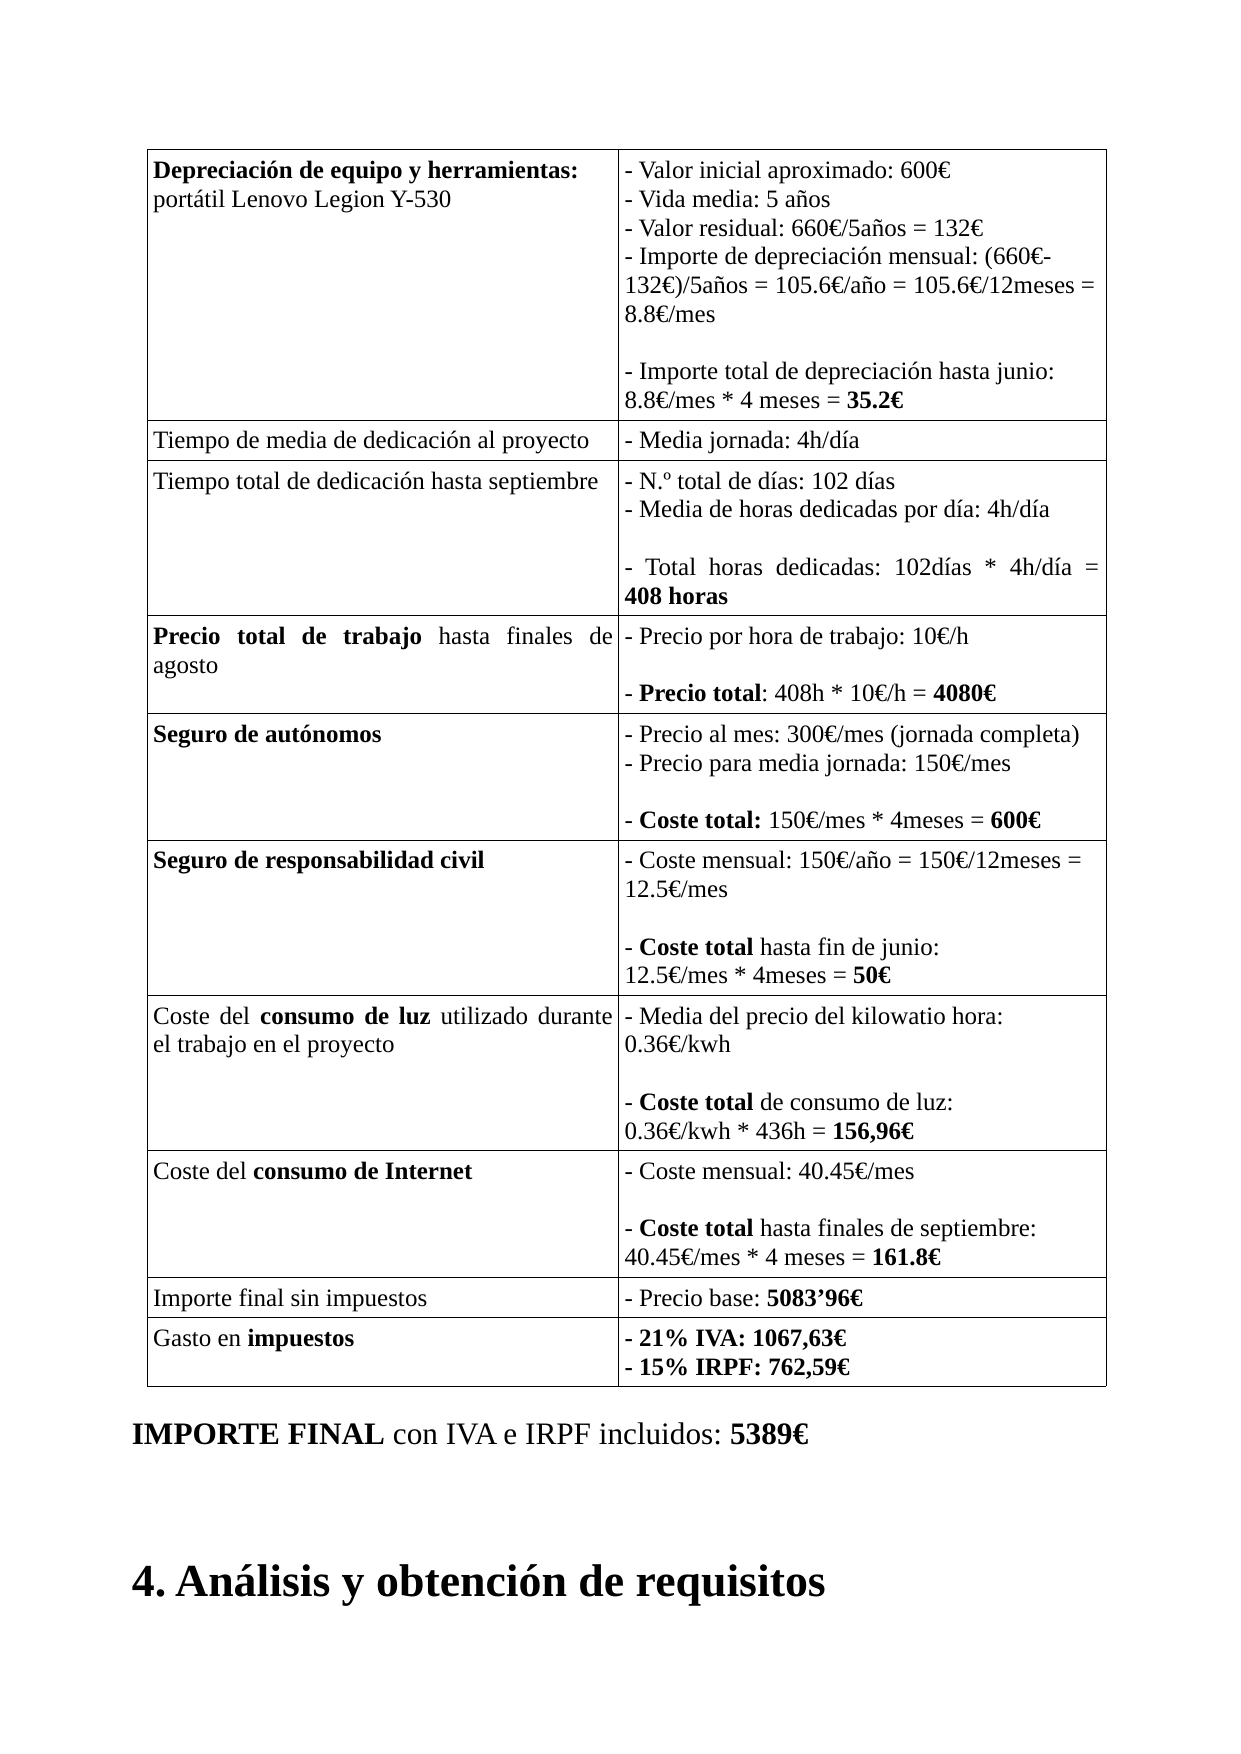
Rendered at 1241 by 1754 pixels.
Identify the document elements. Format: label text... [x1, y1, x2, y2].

table_cell - Coste mensual: 150€/año = 150€/12meses = 12.5€/mes - Coste total hasta fin de junio: 12.5€/mes * 4meses = 50€ [619, 841, 1106, 995]
table_cell - Precio al mes: 300€/mes (jornada completa) - Precio para media jornada: 150€/mes - Coste total: 150€/mes * 4meses = 600€ [619, 714, 1106, 839]
table_cell - N.º total de días: 102 días - Media de horas dedicadas por día: 4h/día - Total horas dedicadas: 102días * 4h/día = 408 horas [619, 461, 1106, 615]
table_header Depreciación de equipo y herramientas: portátil Lenovo Legion Y-530 [148, 150, 618, 419]
table_cell - Media del precio del kilowatio hora: 0.36€/kwh - Coste total de consumo de luz: 0.36€/kwh * 436h = 156,96€ [619, 996, 1106, 1150]
table_cell Importe final sin impuestos [148, 1278, 618, 1317]
table_cell Gasto en impuestos [148, 1318, 618, 1386]
table_cell Coste del consumo de Internet [148, 1151, 618, 1277]
table_cell - 21% IVA: 1067,63€ - 15% IRPF: 762,59€ [619, 1318, 1106, 1386]
table_cell Tiempo de media de dedicación al proyecto [148, 421, 618, 460]
table_cell - Precio base: 5083’96€ [619, 1278, 1106, 1317]
table_cell - Media jornada: 4h/día [619, 421, 1106, 460]
text 4. Análisis y obtención de requisitos [132, 1554, 1106, 1607]
table_cell Coste del consumo de luz utilizado durante el trabajo en el proyecto [148, 996, 618, 1150]
table_cell - Coste mensual: 40.45€/mes - Coste total hasta finales de septiembre: 40.45€/mes * 4 meses = 161.8€ [619, 1151, 1106, 1277]
table_cell Seguro de autónomos [148, 714, 618, 839]
table_cell - Precio por hora de trabajo: 10€/h - Precio total: 408h * 10€/h = 4080€ [619, 616, 1106, 713]
text IMPORTE FINAL con IVA e IRPF incluidos: 5389€ [132, 1415, 1106, 1451]
table_cell Tiempo total de dedicación hasta septiembre [148, 461, 618, 615]
table_cell Precio total de trabajo hasta finales de agosto [148, 616, 618, 713]
table_header - Valor inicial aproximado: 600€ - Vida media: 5 años - Valor residual: 660€/5años = 132€ - Importe de depreciación mensual: (660€- 132€)/5años = 105.6€/año = 105.6€/12meses = 8.8€/mes - Importe total de depreciación hasta junio: 8.8€/mes * 4 meses = 35.2€ [619, 150, 1106, 419]
table_cell Seguro de responsabilidad civil [148, 841, 618, 995]
